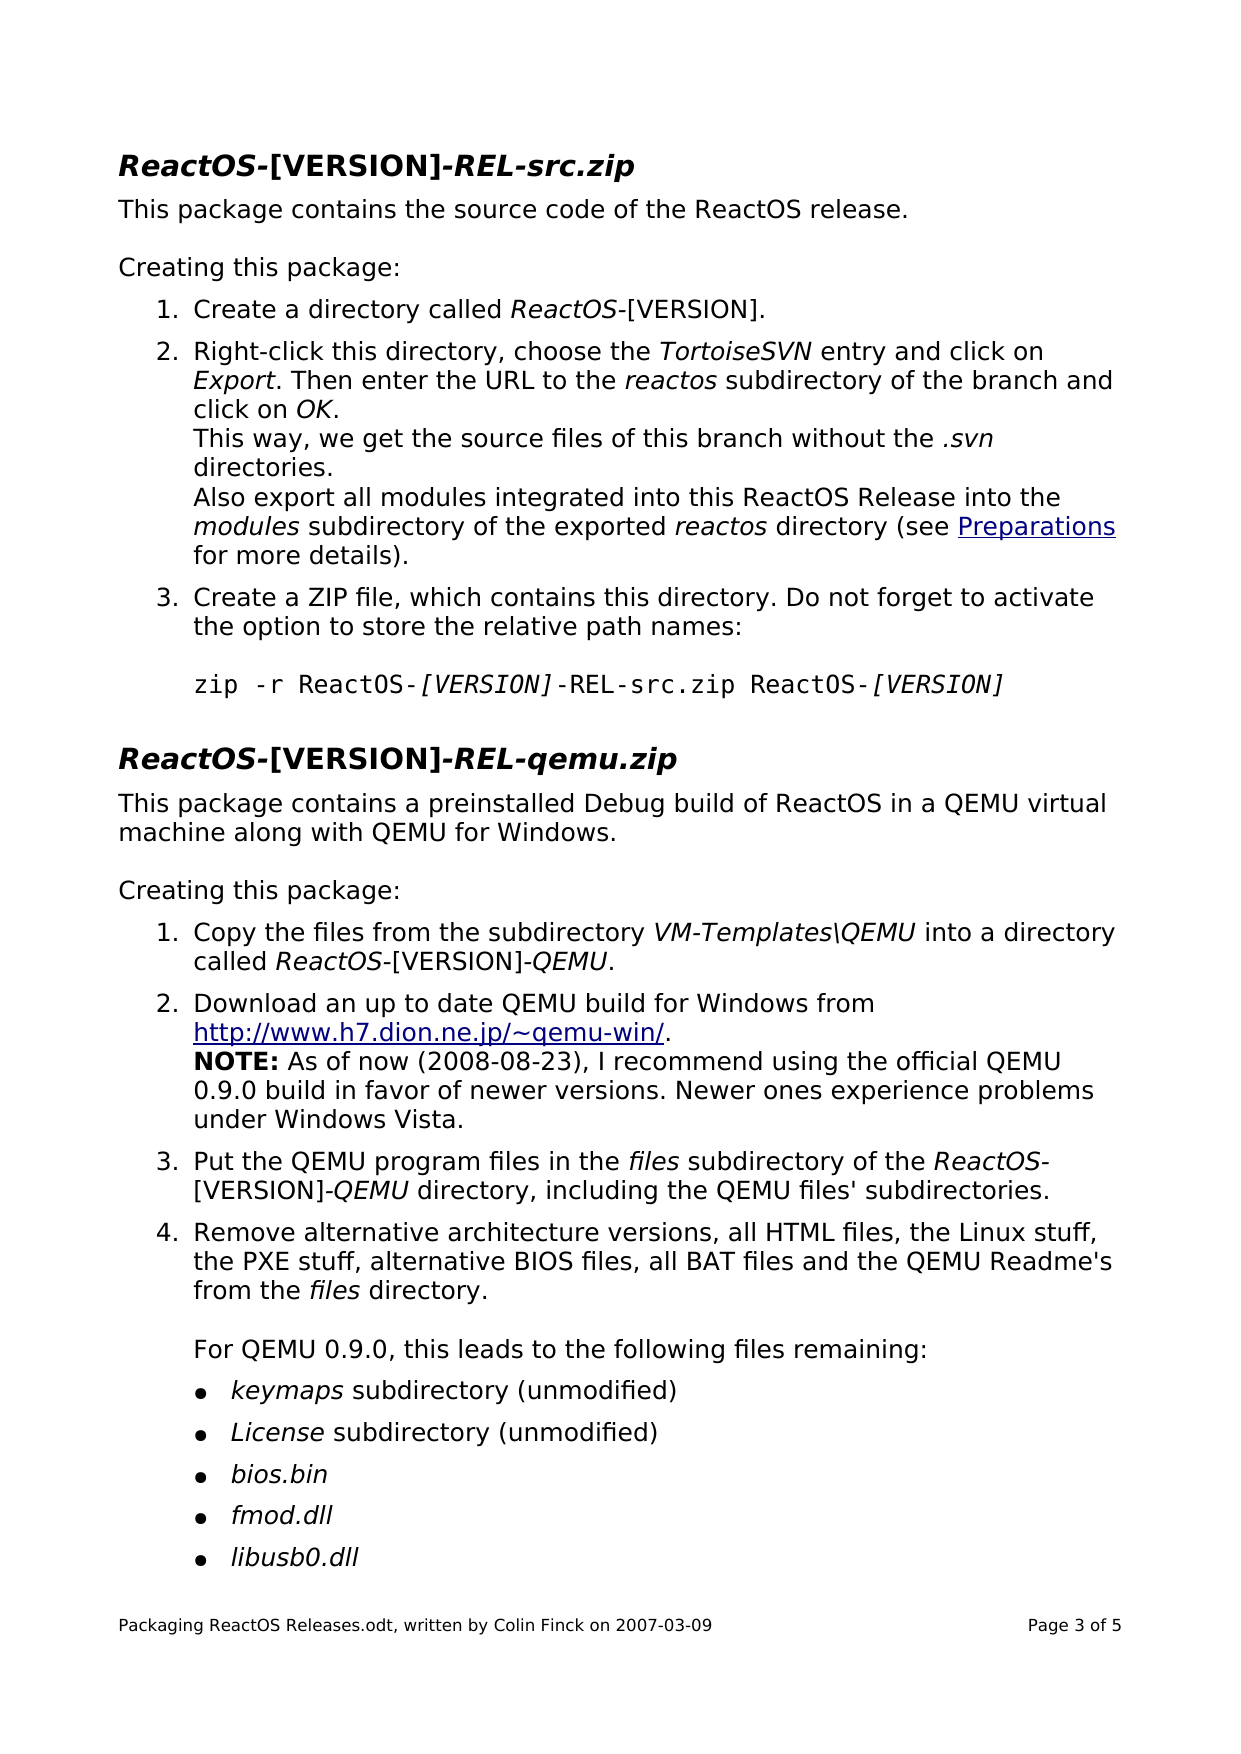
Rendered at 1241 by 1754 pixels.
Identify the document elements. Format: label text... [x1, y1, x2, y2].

subtitle ReactOS-[VERSION]-REL-src.zip [118, 149, 1122, 183]
list libusb0.dll [193, 1543, 1122, 1572]
list Right-click this directory, choose the TortoiseSVN entry and click on Export. Then enter the URL to the reactos subdirectory of the branch and click on OK. This way, we get the source files of this branch without the .svn directories. Also export all modules integrated into this ReactOS Release into the modules subdirectory of the exported reactos directory (see Preparations for more details). [156, 337, 1122, 570]
list Put the QEMU program files in the files subdirectory of the ReactOS-[VERSION]-QEMU directory, including the QEMU files' subdirectories. [156, 1147, 1122, 1206]
list fmod.dll [193, 1501, 1122, 1531]
text This package contains the source code of the ReactOS release. Creating this package: [118, 195, 1122, 283]
list Remove alternative architecture versions, all HTML files, the Linux stuff, the PXE stuff, alternative BIOS files, all BAT files and the QEMU Readme's from the files directory. For QEMU 0.9.0, this leads to the following files remaining: [156, 1218, 1122, 1364]
list Copy the files from the subdirectory VM-Templates\QEMU into a directory called ReactOS-[VERSION]-QEMU. [156, 918, 1122, 976]
list keymaps subdirectory (unmodified) [193, 1376, 1122, 1406]
list Download an up to date QEMU build for Windows from http://www.h7.dion.ne.jp/~qemu-win/. NOTE: As of now (2008-08-23), I recommend using the official QEMU 0.9.0 build in favor of newer versions. Newer ones experience problems under Windows Vista. [156, 989, 1122, 1135]
list Create a directory called ReactOS-[VERSION]. [156, 295, 1122, 324]
list bios.bin [193, 1460, 1122, 1489]
subtitle ReactOS-[VERSION]-REL-qemu.zip [118, 743, 1122, 777]
text This package contains a preinstalled Debug build of ReactOS in a QEMU virtual machine along with QEMU for Windows. Creating this package: [118, 789, 1122, 906]
list Create a ZIP file, which contains this directory. Do not forget to activate the option to store the relative path names: zip -r ReactOS-[VERSION]-REL-src.zip ReactOS-[VERSION] [156, 583, 1122, 699]
list License subdirectory (unmodified) [193, 1418, 1122, 1447]
